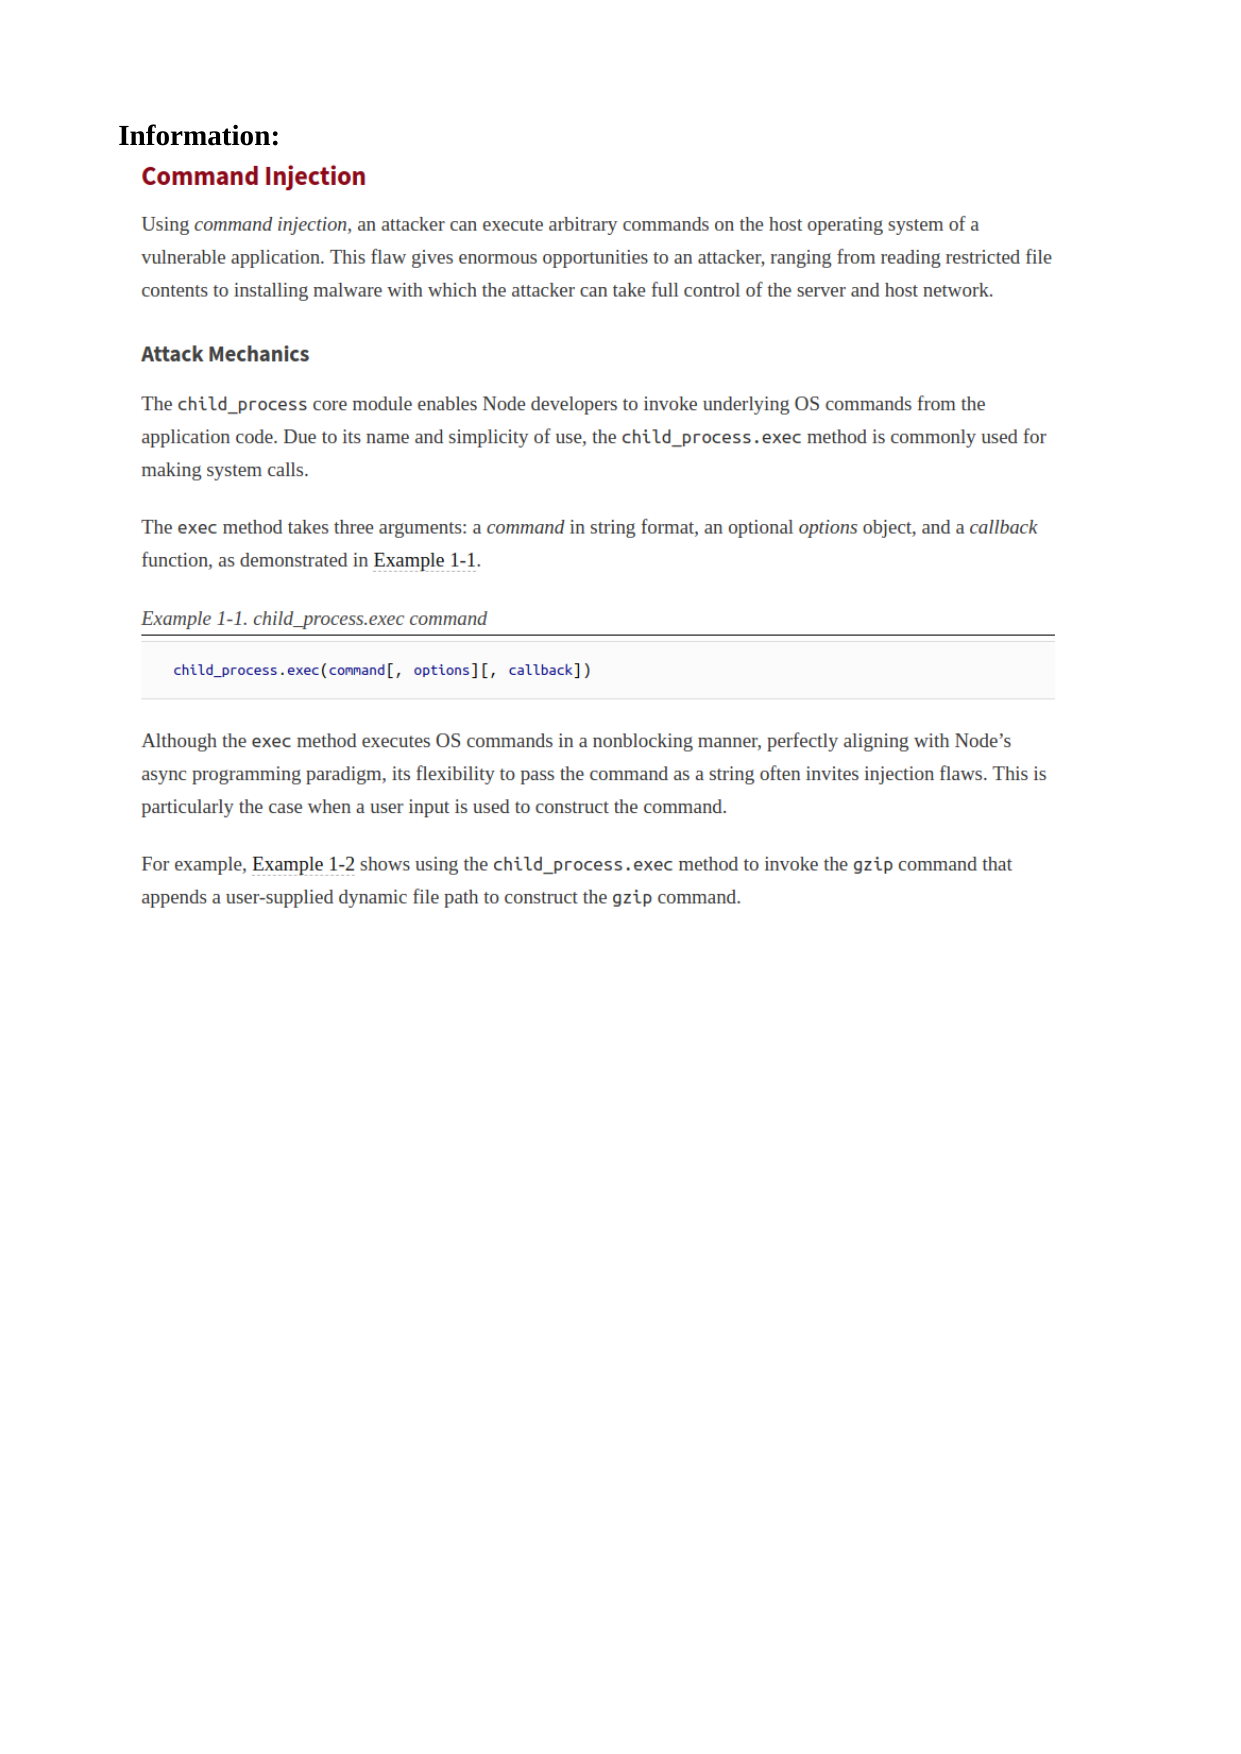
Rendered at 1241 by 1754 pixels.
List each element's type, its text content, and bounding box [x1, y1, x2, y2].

picture [118, 151, 1123, 929]
text Information: [118, 118, 1122, 151]
